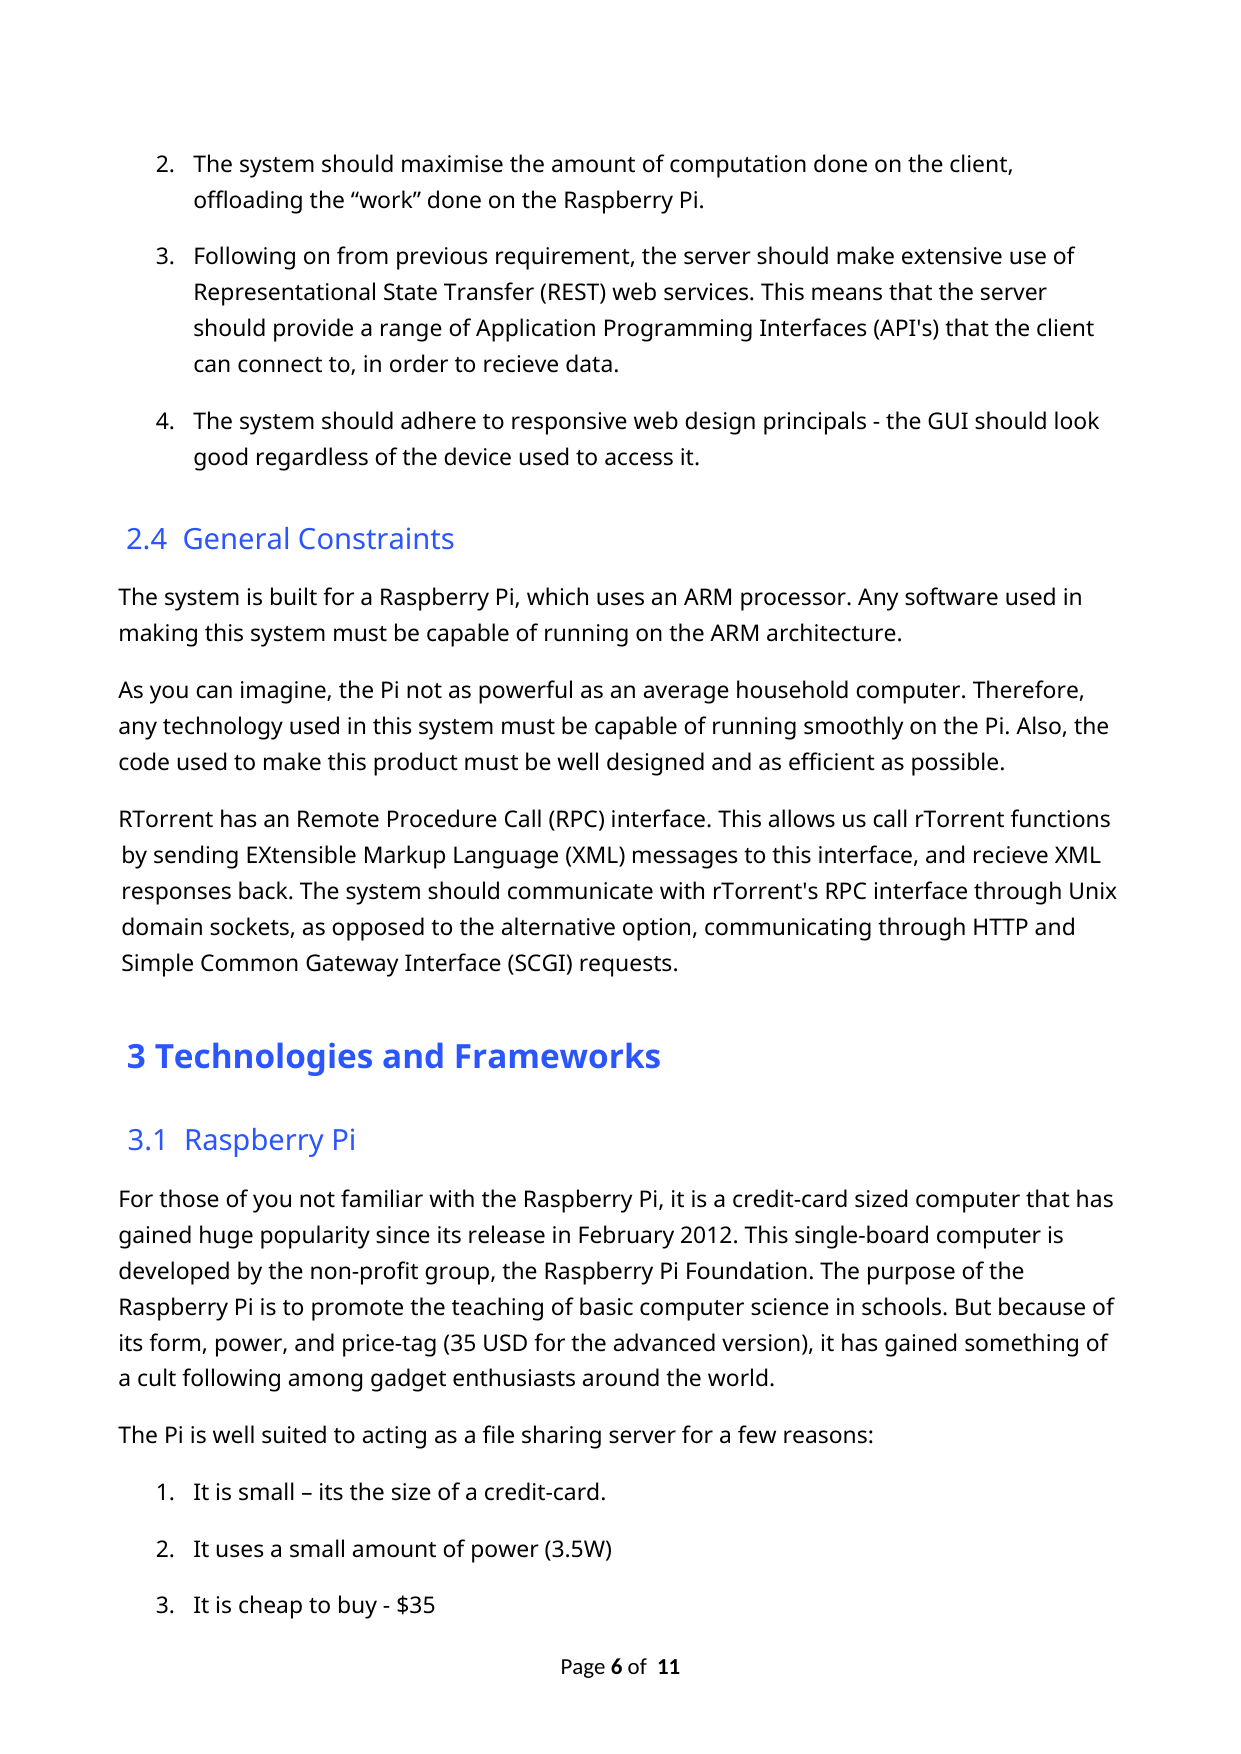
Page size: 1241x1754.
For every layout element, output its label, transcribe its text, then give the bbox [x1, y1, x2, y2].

text As you can imagine, the Pi not as powerful as an average household computer. Therefore, any technology used in this system must be capable of running smoothly on the Pi. Also, the code used to make this product must be well designed and as efficient as possible. [118, 674, 1122, 777]
list It is small – its the size of a credit-card. [156, 1476, 1122, 1507]
list It is cheap to buy - $35 [156, 1589, 1122, 1621]
text The Pi is well suited to acting as a file sharing server for a few reasons: [118, 1419, 1122, 1450]
list It uses a small amount of power (3.5W) [156, 1533, 1122, 1564]
text The system is built for a Raspberry Pi, which uses an ARM processor. Any software used in making this system must be capable of running on the ARM architecture. [118, 581, 1122, 648]
list The system should maximise the amount of computation done on the client, offloading the “work” done on the Raspberry Pi. [156, 148, 1122, 215]
list Following on from previous requirement, the server should make extensive use of Representational State Transfer (REST) web services. This means that the server should provide a range of Application Programming Interfaces (API's) that the client can connect to, in order to recieve data. [156, 240, 1122, 379]
subtitle Raspberry Pi [120, 1119, 1122, 1159]
subtitle General Constraints [118, 518, 1122, 558]
text RTorrent has an Remote Procedure Call (RPC) interface. This allows us call rTorrent functions by sending EXtensible Markup Language (XML) messages to this interface, and recieve XML responses back. The system should communicate with rTorrent's RPC interface through Unix domain sockets, as opposed to the alternative option, communicating through HTTP and Simple Common Gateway Interface (SCGI) requests. [118, 803, 1122, 978]
subtitle Technologies and Frameworks [118, 1033, 1122, 1078]
list The system should adhere to responsive web design principals - the GUI should look good regardless of the device used to access it. [156, 405, 1122, 472]
text For those of you not familiar with the Raspberry Pi, it is a credit-card sized computer that has gained huge popularity since its release in February 2012. This single-board computer is developed by the non-profit group, the Raspberry Pi Foundation. The purpose of the Raspberry Pi is to promote the teaching of basic computer science in schools. But because of its form, power, and price-tag (35 USD for the advanced version), it has gained something of a cult following among gadget enthusiasts around the world. [118, 1183, 1122, 1394]
